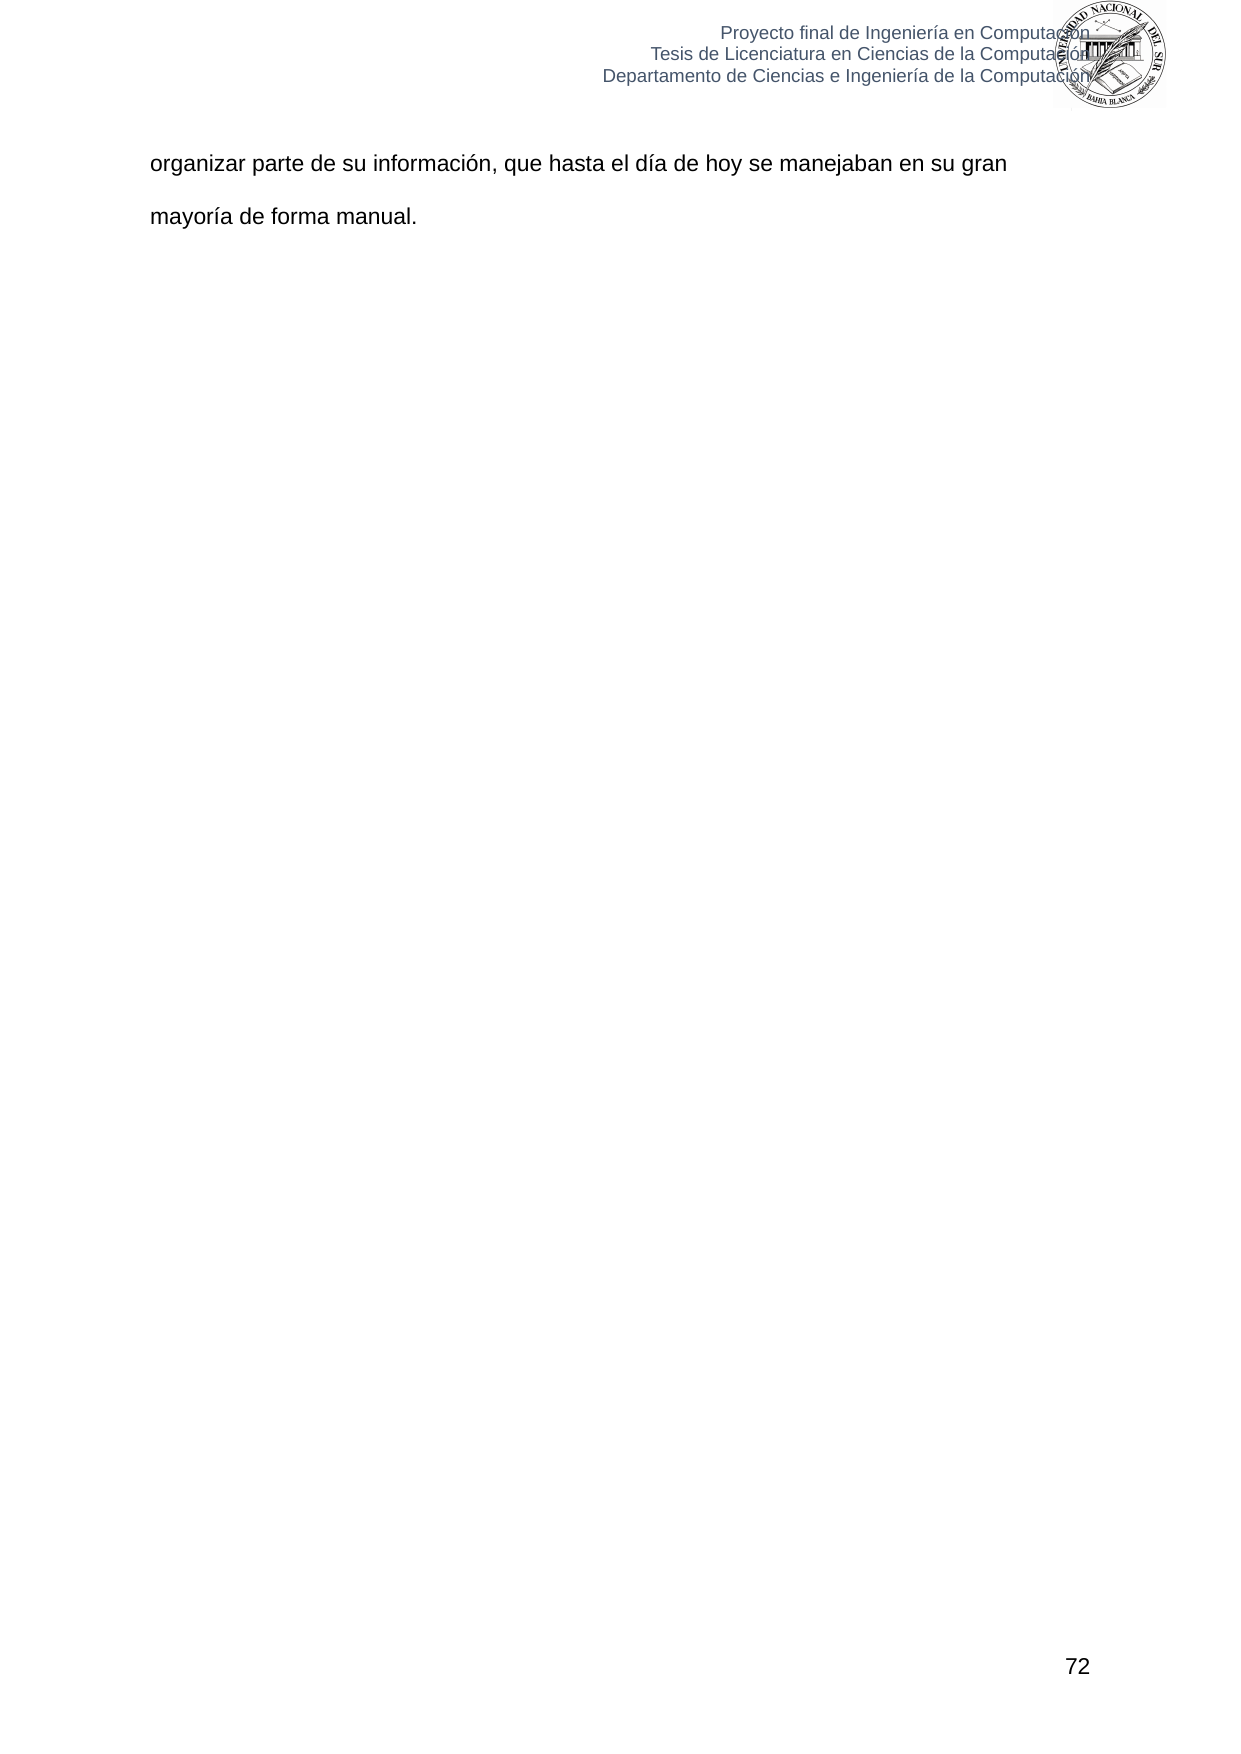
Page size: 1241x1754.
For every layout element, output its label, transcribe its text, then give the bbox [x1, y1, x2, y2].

text organizar parte de su información, que hasta el día de hoy se manejaban en su gran mayoría de forma manual. [150, 150, 1090, 229]
picture [1053, 0, 1167, 108]
